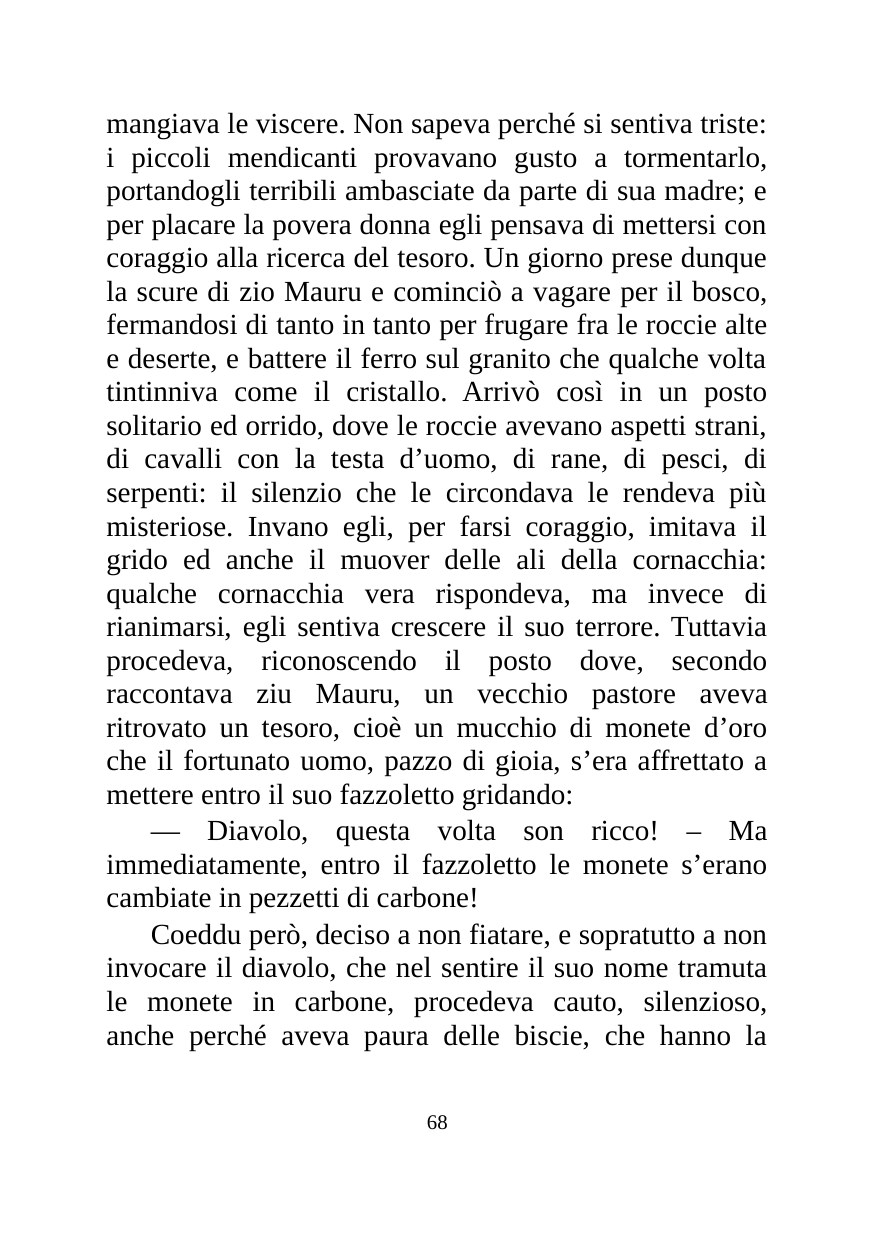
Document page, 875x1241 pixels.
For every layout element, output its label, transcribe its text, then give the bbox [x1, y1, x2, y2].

text Coeddu però, deciso a non fiatare, e sopratutto a non invocare il diavolo, che nel sentire il suo nome tramuta le monete in carbone, procedeva cauto, silenzioso, anche perché aveva paura delle biscie, che hanno la [106, 917, 768, 1051]
text — Diavolo, questa volta son ricco! – Ma immediatamente, entro il fazzoletto le monete s’erano cambiate in pezzetti di carbone! [106, 813, 768, 914]
text mangiava le viscere. Non sapeva perché si sentiva triste: i piccoli mendicanti provavano gusto a tormentarlo, portandogli terribili ambasciate da parte di sua madre; e per placare la povera donna egli pensava di mettersi con coraggio alla ricerca del tesoro. Un giorno prese dunque la scure di zio Mauru e cominciò a vagare per il bosco, fermandosi di tanto in tanto per frugare fra le roccie alte e deserte, e battere il ferro sul granito che qualche volta tintinniva come il cristallo. Arrivò così in un posto solitario ed orrido, dove le roccie avevano aspetti strani, di cavalli con la testa d’uomo, di rane, di pesci, di serpenti: il silenzio che le circondava le rendeva più misteriose. Invano egli, per farsi coraggio, imitava il grido ed anche il muover delle ali della cornacchia: qualche cornacchia vera rispondeva, ma invece di rianimarsi, egli sentiva crescere il suo terrore. Tuttavia procedeva, riconoscendo il posto dove, secondo raccontava ziu Mauru, un vecchio pastore aveva ritrovato un tesoro, cioè un mucchio di monete d’oro che il fortunato uomo, pazzo di gioia, s’era affrettato a mettere entro il suo fazzoletto gridando: [106, 106, 768, 811]
